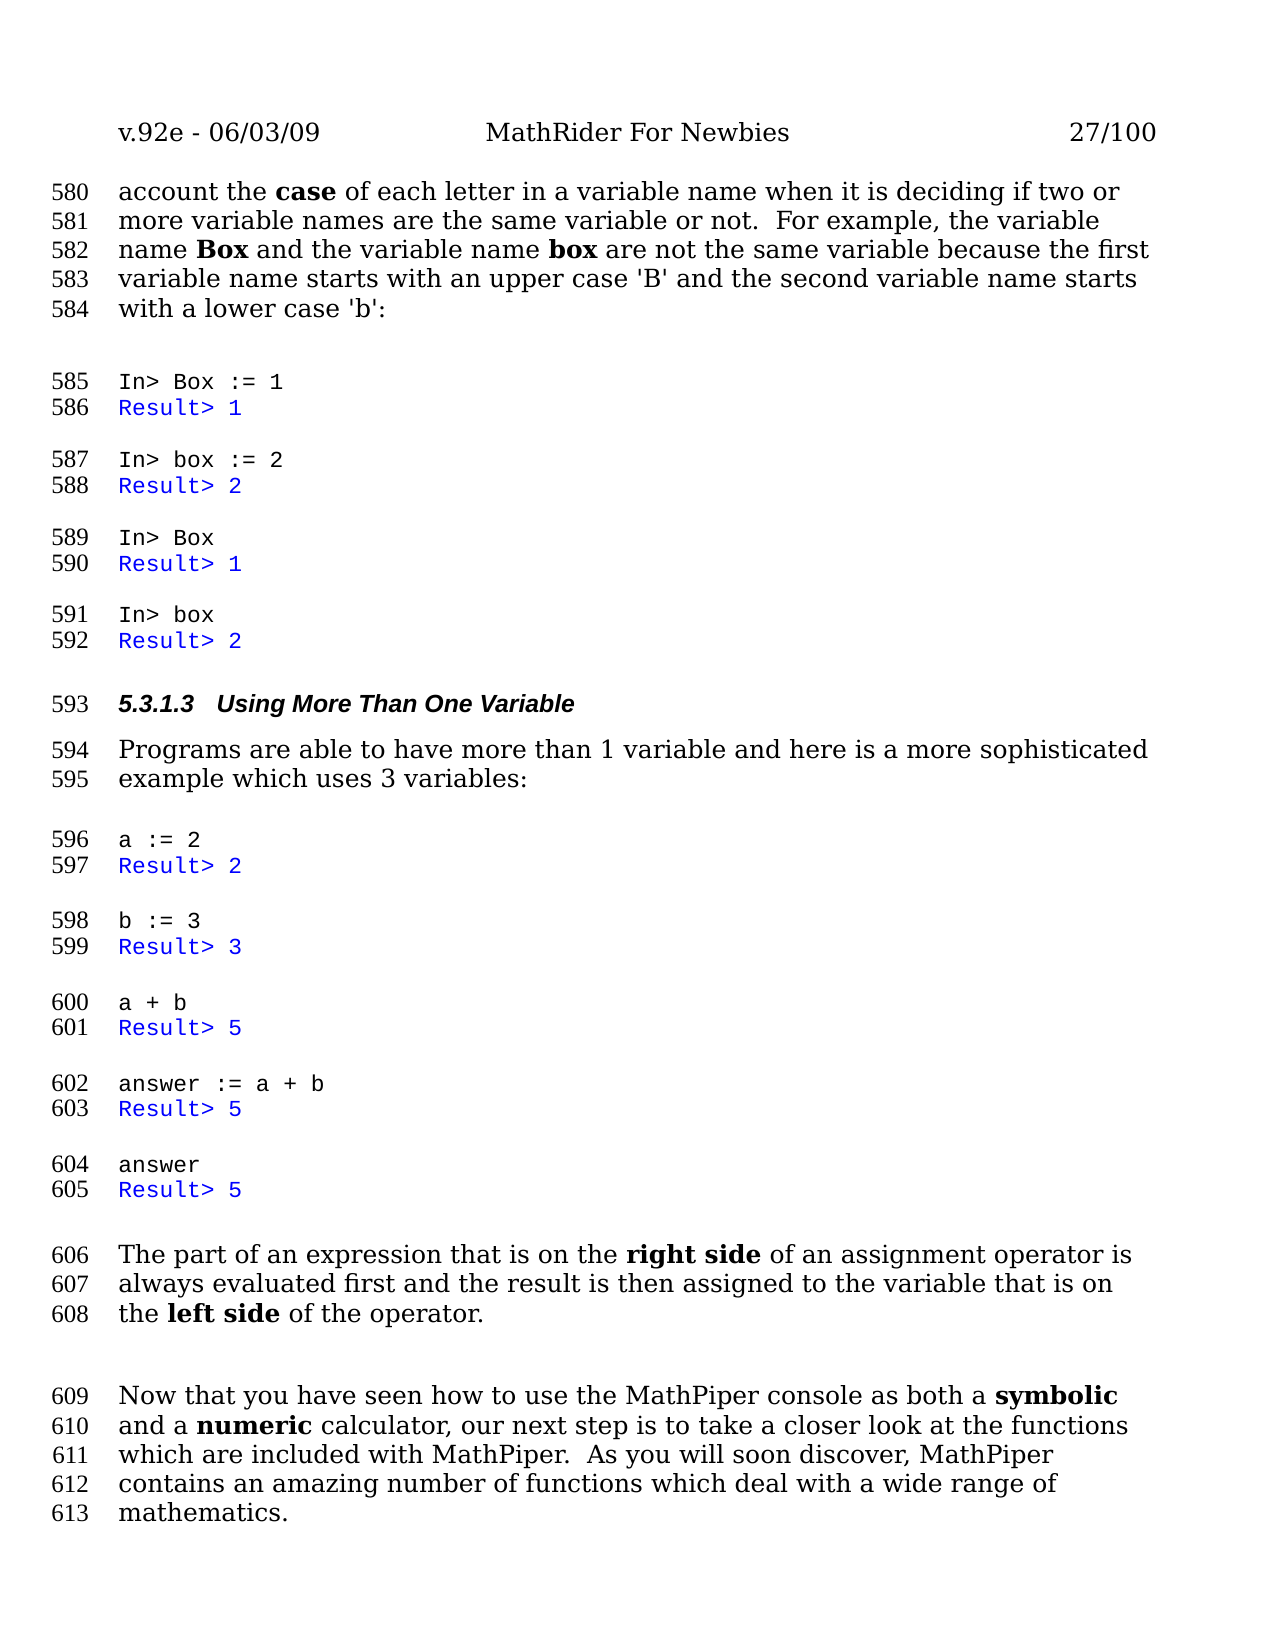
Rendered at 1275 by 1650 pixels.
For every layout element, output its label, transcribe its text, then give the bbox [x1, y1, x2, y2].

text a + b [118, 991, 1157, 1017]
text a := 2 [118, 829, 1157, 855]
text Result> 5 [118, 1017, 1157, 1043]
text Programs are able to have more than 1 variable and here is a more sophisticated example which uses 3 variables: [118, 735, 1157, 793]
text In> Box [118, 526, 1157, 552]
text b := 3 [118, 910, 1157, 936]
text Result> 2 [118, 855, 1157, 881]
text Result> 1 [118, 396, 1157, 422]
text Now that you have seen how to use the MathPiper console as both a symbolic and a numeric calculator, our next step is to take a closer look at the functions which are included with MathPiper. As you will soon discover, MathPiper contains an amazing number of functions which deal with a wide range of mathematics. [118, 1381, 1157, 1527]
subtitle Using More Than One Variable [118, 689, 1157, 717]
text Result> 5 [118, 1098, 1157, 1124]
text In> Box := 1 [118, 370, 1157, 396]
text Result> 2 [118, 630, 1157, 656]
text answer [118, 1153, 1157, 1179]
text answer := a + b [118, 1072, 1157, 1098]
text Result> 5 [118, 1179, 1157, 1205]
text Result> 2 [118, 474, 1157, 500]
text account the case of each letter in a variable name when it is deciding if two or more variable names are the same variable or not. For example, the variable name Box and the variable name box are not the same variable because the first variable name starts with an upper case 'B' and the second variable name starts with a lower case 'b': [118, 177, 1157, 323]
text In> box := 2 [118, 448, 1157, 474]
text Result> 3 [118, 936, 1157, 962]
text The part of an expression that is on the right side of an assignment operator is always evaluated first and the result is then assigned to the variable that is on the left side of the operator. [118, 1240, 1157, 1328]
text In> box [118, 604, 1157, 630]
text Result> 1 [118, 552, 1157, 578]
